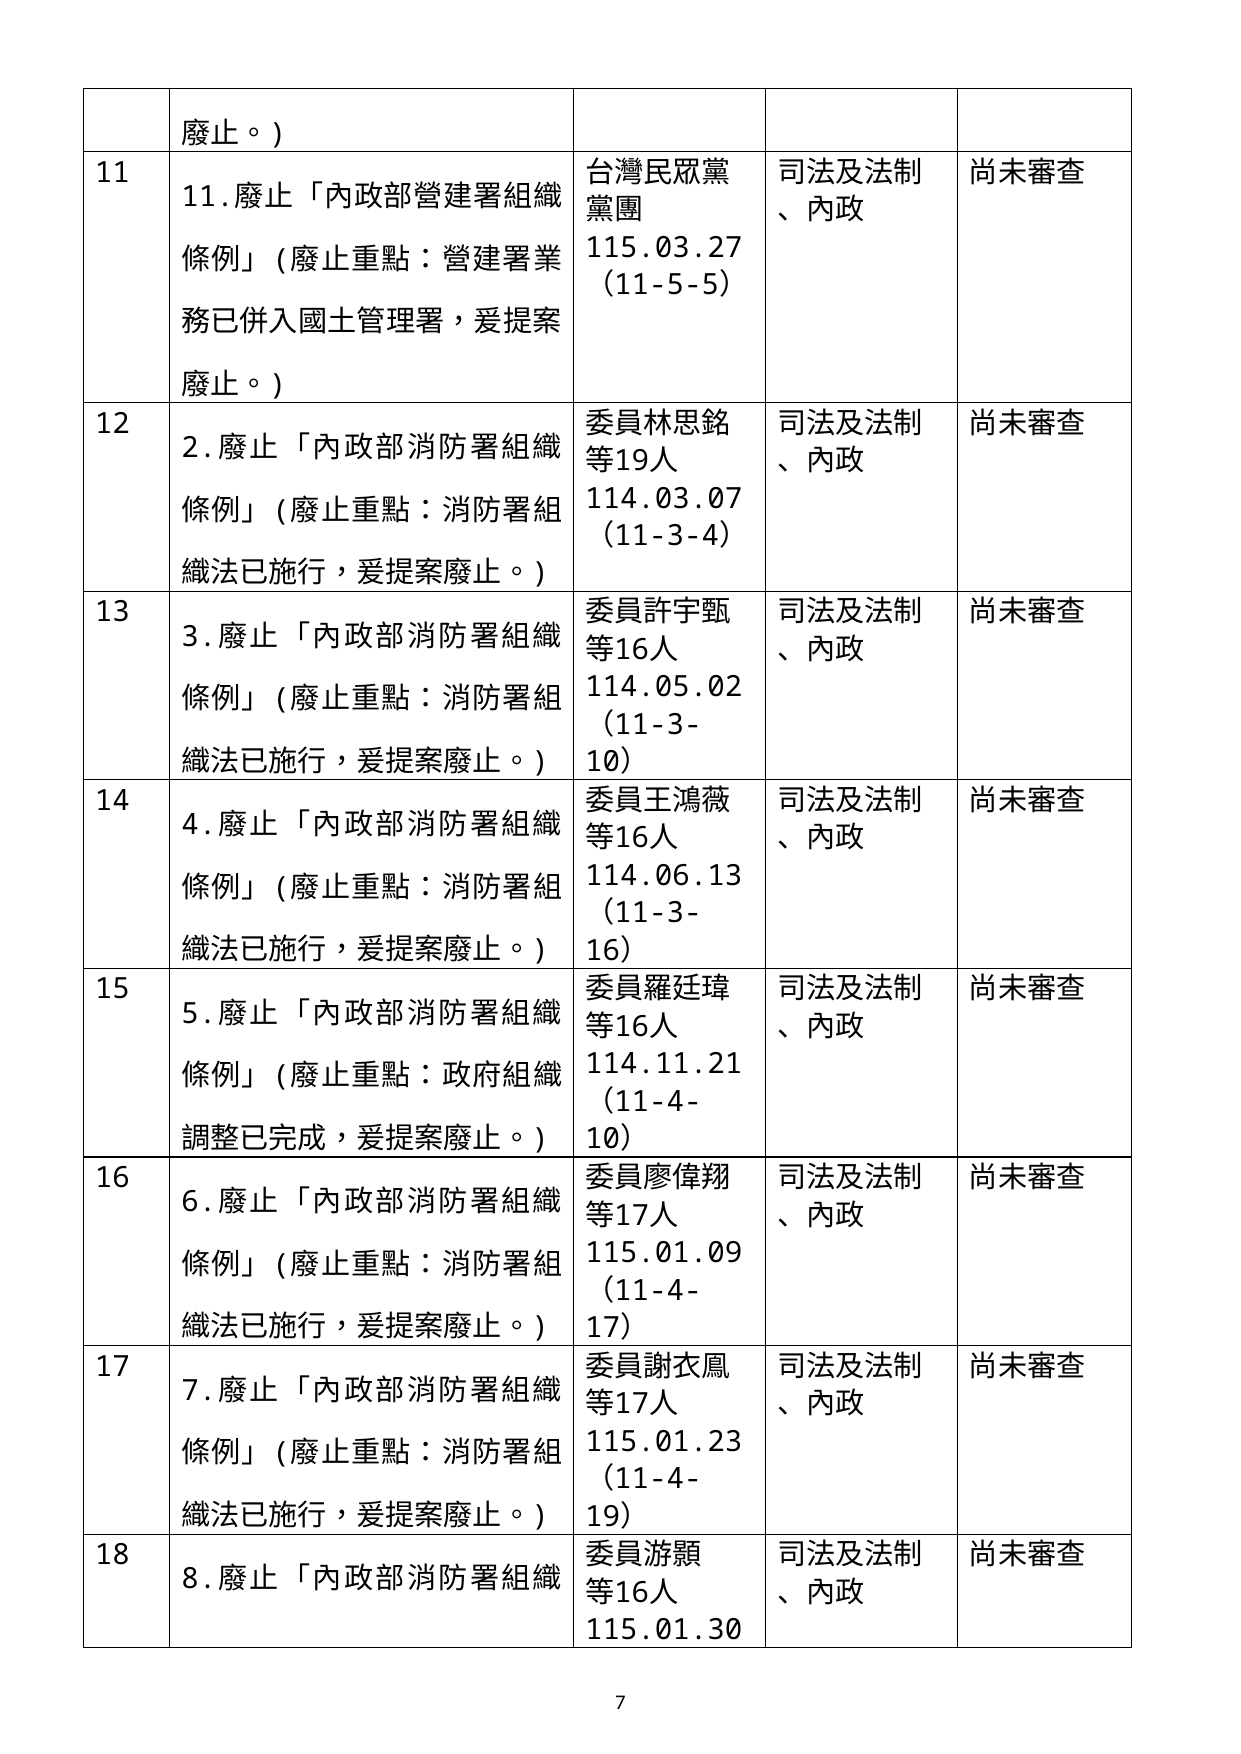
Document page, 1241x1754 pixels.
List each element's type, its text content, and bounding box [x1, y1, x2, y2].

table_cell 委員羅廷瑋 等16人 114.11.21 （11-4-10） [574, 969, 765, 1156]
table_cell 尚未審查 [958, 1346, 1131, 1533]
table_cell 6.廢止「內政部消防署組織條例」(廢止重點：消防署組織法已施行，爰提案廢止。) [170, 1158, 573, 1345]
table_cell 委員游顥 等16人 115.01.30 [574, 1535, 765, 1647]
table_cell 12 [84, 403, 169, 591]
table_cell 8.廢止「內政部消防署組織 [170, 1535, 573, 1647]
table_cell 尚未審查 [958, 1158, 1131, 1345]
table_cell 3.廢止「內政部消防署組織條例」(廢止重點：消防署組織法已施行，爰提案廢止。) [170, 592, 573, 779]
table_cell 尚未審查 [958, 152, 1131, 402]
table_cell 11 [84, 152, 169, 402]
table_cell [84, 89, 169, 151]
table_cell 11.廢止「內政部營建署組織條例」(廢止重點：營建署業務已併入國土管理署，爰提案廢止。) [170, 152, 573, 402]
table_cell 2.廢止「內政部消防署組織條例」(廢止重點：消防署組織法已施行，爰提案廢止。) [170, 403, 573, 591]
table_cell 13 [84, 592, 169, 779]
table_cell 司法及法制、內政 [766, 969, 957, 1156]
table_cell 司法及法制、內政 [766, 1158, 957, 1345]
table_cell 18 [84, 1535, 169, 1647]
table_cell 7.廢止「內政部消防署組織條例」(廢止重點：消防署組織法已施行，爰提案廢止。) [170, 1346, 573, 1533]
table_cell 台灣民眾黨黨團 115.03.27 （11-5-5） [574, 152, 765, 402]
table_cell 司法及法制、內政 [766, 403, 957, 591]
table_cell 16 [84, 1158, 169, 1345]
table_cell 4.廢止「內政部消防署組織條例」(廢止重點：消防署組織法已施行，爰提案廢止。) [170, 780, 573, 968]
table_cell 尚未審查 [958, 1535, 1131, 1647]
table_cell 14 [84, 780, 169, 968]
table_cell 15 [84, 969, 169, 1156]
table_cell 司法及法制、內政 [766, 592, 957, 779]
table_cell 委員謝衣鳯 等17人 115.01.23 （11-4-19） [574, 1346, 765, 1533]
table_cell 委員林思銘 等19人 114.03.07 （11-3-4） [574, 403, 765, 591]
table_cell 17 [84, 1346, 169, 1533]
table_cell 司法及法制、內政 [766, 780, 957, 968]
table_cell 司法及法制、內政 [766, 1346, 957, 1533]
table_cell 尚未審查 [958, 592, 1131, 779]
table_cell 委員許宇甄 等16人 114.05.02 （11-3-10） [574, 592, 765, 779]
table_cell 委員廖偉翔 等17人 115.01.09 （11-4-17） [574, 1158, 765, 1345]
table_cell [766, 89, 957, 151]
table_cell 尚未審查 [958, 780, 1131, 968]
table_cell 廢止。) [170, 89, 573, 151]
table_cell [574, 89, 765, 151]
table_cell 司法及法制、內政 [766, 1535, 957, 1647]
table_cell 5.廢止「內政部消防署組織條例」(廢止重點：政府組織調整已完成，爰提案廢止。) [170, 969, 573, 1156]
table_cell 尚未審查 [958, 969, 1131, 1156]
table_cell 尚未審查 [958, 403, 1131, 591]
table_cell 委員王鴻薇 等16人 114.06.13 （11-3-16） [574, 780, 765, 968]
table_cell 司法及法制、內政 [766, 152, 957, 402]
table_cell [958, 89, 1131, 151]
